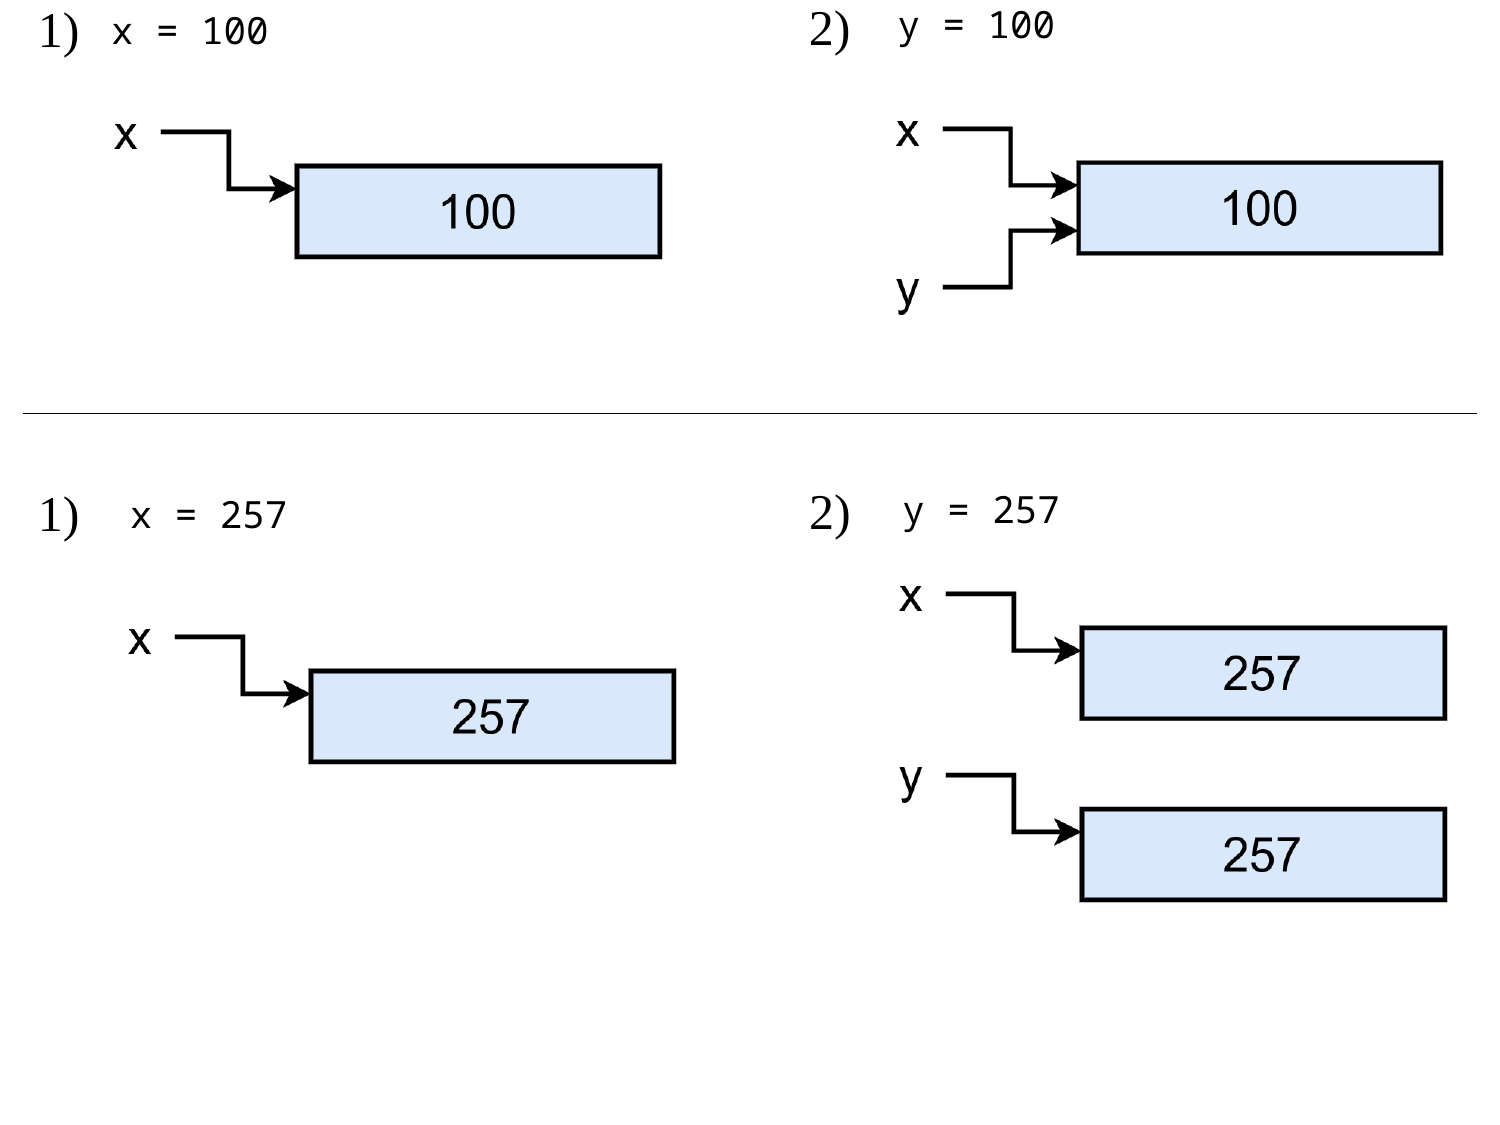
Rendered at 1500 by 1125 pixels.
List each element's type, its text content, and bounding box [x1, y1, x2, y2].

text_box 1) [37, 474, 95, 550]
text_box y = 257 [902, 478, 1075, 539]
picture [862, 82, 1453, 331]
text_box 2) [809, 472, 866, 548]
text_box x = 257 [129, 483, 303, 544]
text_box x = 100 [111, 0, 284, 60]
text_box y = 100 [897, 0, 1071, 54]
picture [80, 85, 672, 269]
picture [865, 547, 1457, 912]
text_box 1) [37, 0, 95, 65]
text_box 2) [809, 0, 866, 64]
picture [94, 590, 686, 774]
